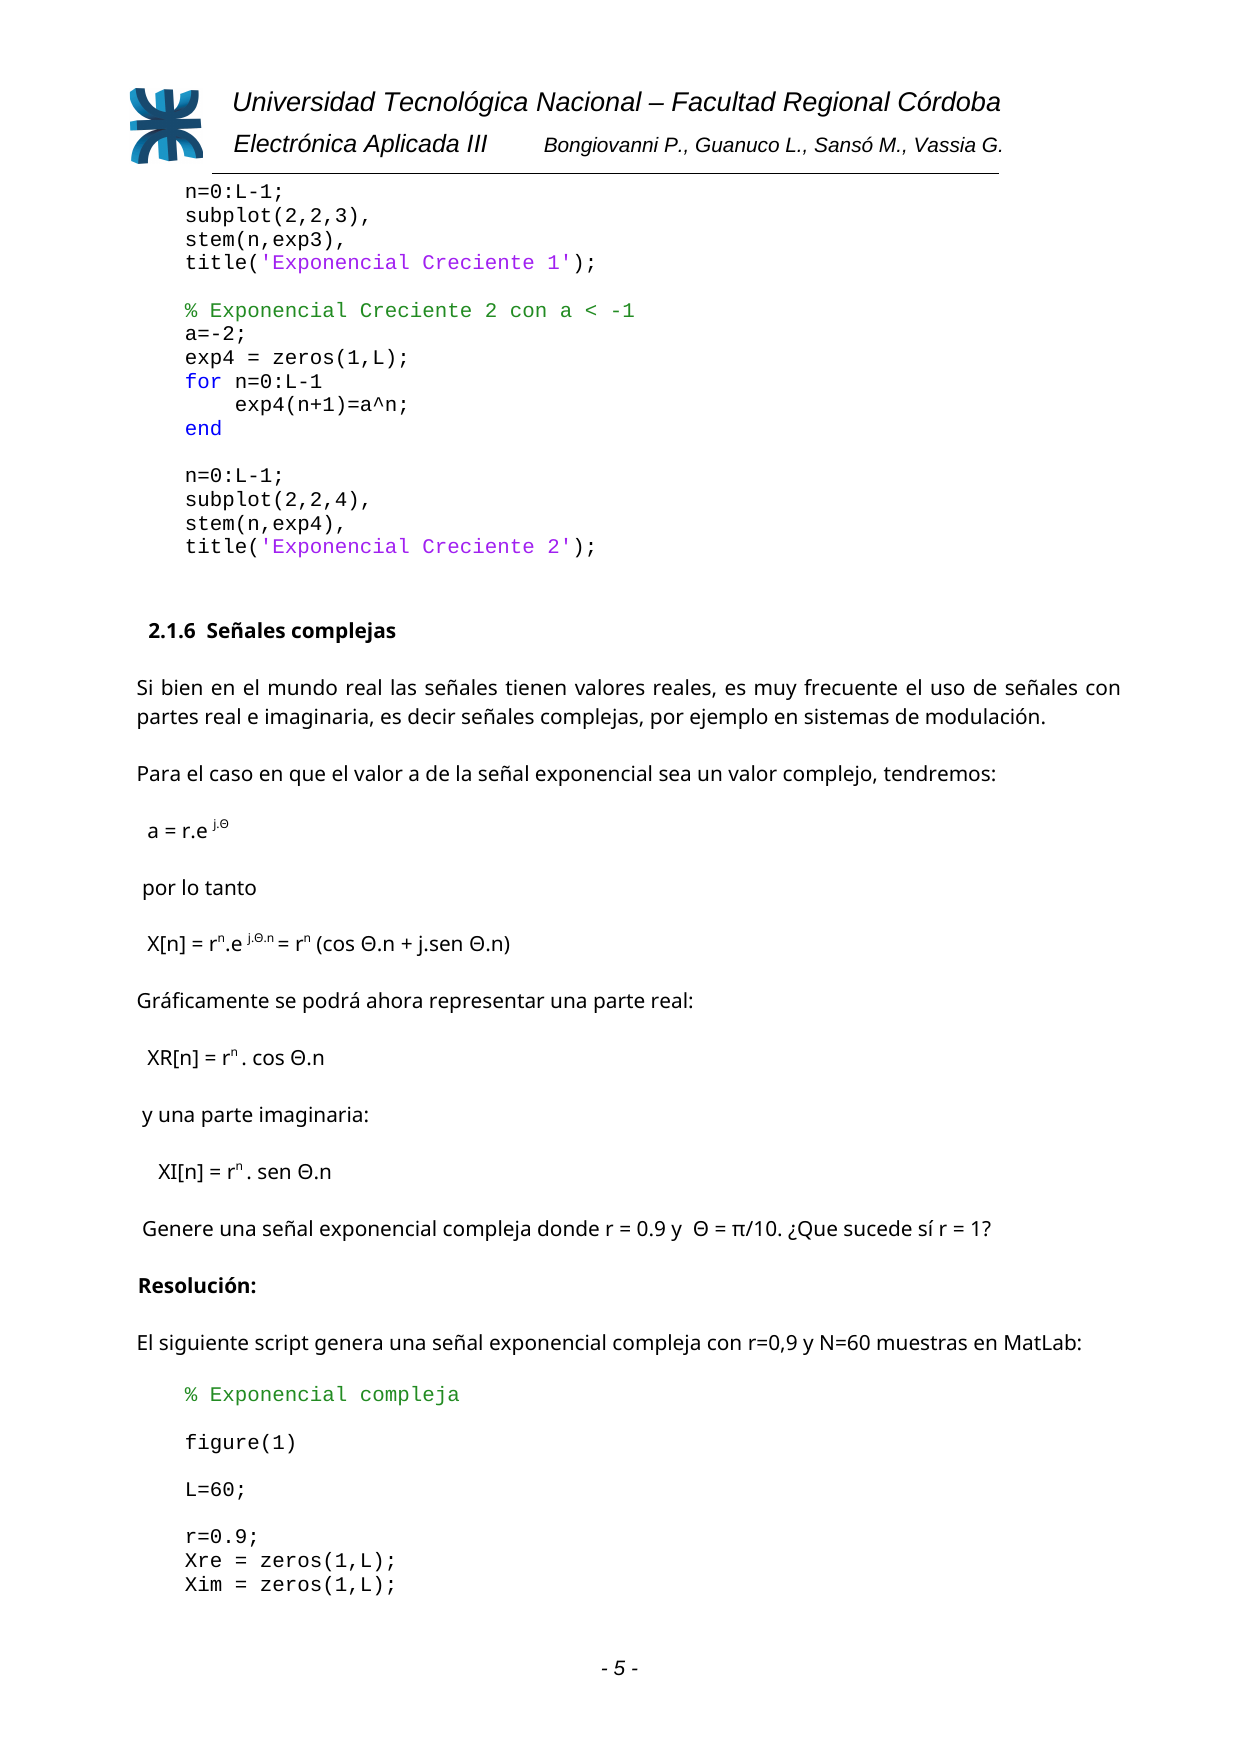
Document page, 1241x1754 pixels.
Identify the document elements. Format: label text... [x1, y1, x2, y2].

text n=0:L-1; [184, 465, 1122, 489]
text end [184, 418, 1122, 442]
text L=60; [184, 1479, 1122, 1503]
text subplot(2,2,3), [184, 205, 1122, 229]
text title('Exponencial Creciente 2'); [184, 536, 1122, 560]
text y una parte imaginaria: [136, 1100, 1122, 1128]
text por lo tanto [136, 873, 1122, 901]
text exp4(n+1)=a^n; [184, 394, 1122, 418]
text Resolución: [138, 1271, 1122, 1299]
picture [129, 88, 203, 164]
text Para el caso en que el valor a de la señal exponencial sea un valor complejo, tendremos: [136, 759, 1122, 787]
text a=-2; [184, 323, 1122, 347]
text Gráficamente se podrá ahora representar una parte real: [136, 986, 1122, 1015]
text Xre = zeros(1,L); [184, 1550, 1122, 1574]
text 2.1.6 Señales complejas [148, 617, 1122, 645]
text XI[n] = rn . sen Θ.n [136, 1157, 1122, 1185]
text subplot(2,2,4), [184, 489, 1122, 512]
text r=0.9; [184, 1526, 1122, 1550]
text stem(n,exp4), [184, 512, 1122, 536]
text El siguiente script genera una señal exponencial compleja con r=0,9 y N=60 muestras en MatLab: [136, 1328, 1122, 1356]
text % Exponencial Creciente 2 con a < -1 [184, 300, 1122, 323]
text Genere una señal exponencial compleja donde r = 0.9 y Θ = π/10. ¿Que sucede sí r = 1? [136, 1214, 1122, 1242]
text XR[n] = rn . cos Θ.n [136, 1043, 1122, 1072]
text title('Exponencial Creciente 1'); [184, 252, 1122, 276]
text n=0:L-1; [184, 181, 1122, 205]
text % Exponencial compleja [184, 1384, 1122, 1408]
text a = r.e j.Θ [136, 816, 1122, 844]
text X[n] = rn.e j.Θ.n = rn (cos Θ.n + j.sen Θ.n) [136, 929, 1122, 958]
text for n=0:L-1 [184, 371, 1122, 394]
text Xim = zeros(1,L); [184, 1574, 1122, 1597]
text Si bien en el mundo real las señales tienen valores reales, es muy frecuente el uso de señales con partes real e imaginaria, es decir señales complejas, por ejemplo en sistemas de modulación. [136, 673, 1122, 730]
text stem(n,exp3), [184, 229, 1122, 252]
text exp4 = zeros(1,L); [184, 347, 1122, 371]
text figure(1) [184, 1432, 1122, 1455]
